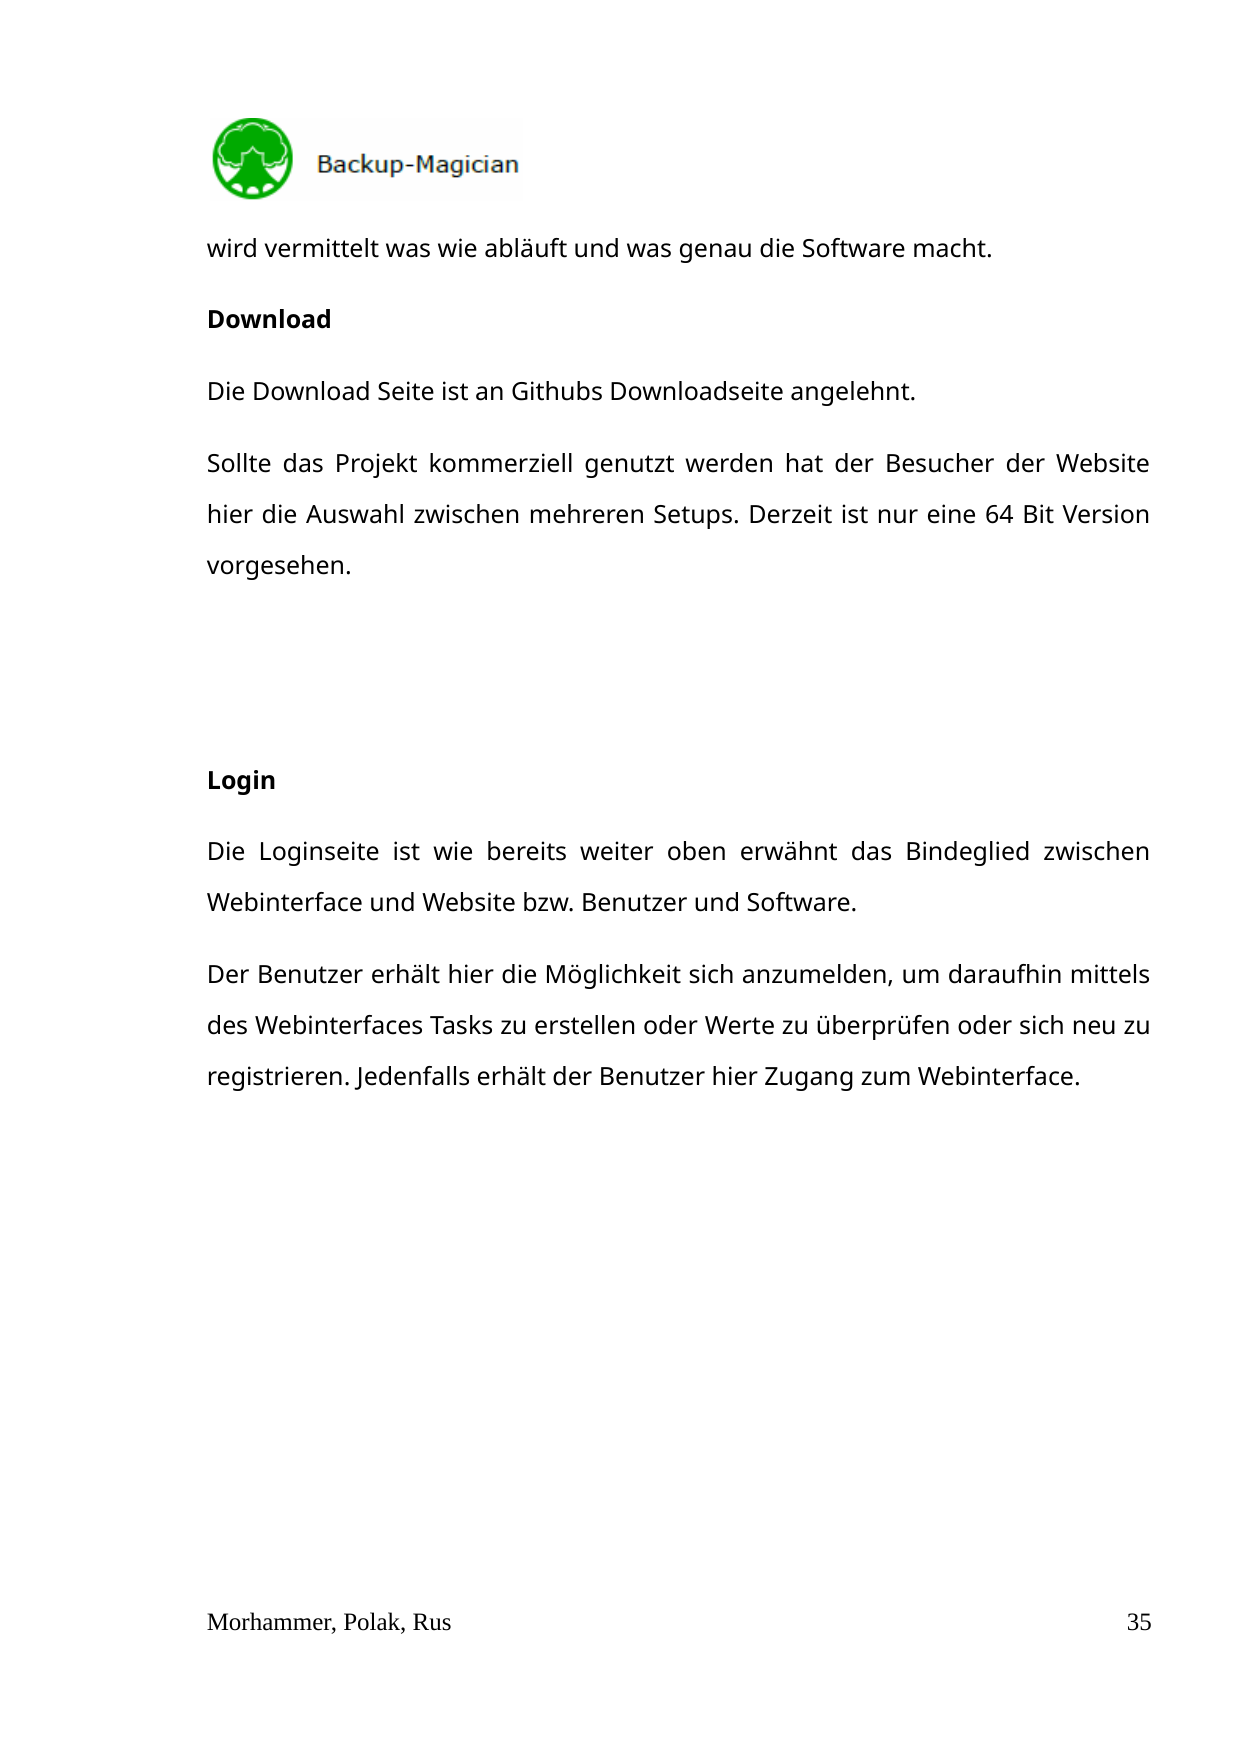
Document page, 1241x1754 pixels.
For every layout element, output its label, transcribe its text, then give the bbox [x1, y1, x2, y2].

text wird vermittelt was wie abläuft und was genau die Software macht. [207, 230, 1152, 264]
text Sollte das Projekt kommerziell genutzt werden hat der Besucher der Website hier die Auswahl zwischen mehreren Setups. Derzeit ist nur eine 64 Bit Version vorgesehen. [207, 445, 1152, 581]
text Login [207, 762, 1152, 796]
text Die Loginseite ist wie bereits weiter oben erwähnt das Bindeglied zwischen Webinterface und Website bzw. Benutzer und Software. [207, 834, 1152, 919]
text Die Download Seite ist an Githubs Downloadseite angelehnt. [207, 374, 1152, 408]
text Der Benutzer erhält hier die Möglichkeit sich anzumelden, um daraufhin mittels des Webinterfaces Tasks zu erstellen oder Werte zu überprüfen oder sich neu zu registrieren. Jedenfalls erhält der Benutzer hier Zugang zum Webinterface. [207, 957, 1152, 1093]
text Download [207, 302, 1152, 336]
picture [210, 118, 523, 201]
